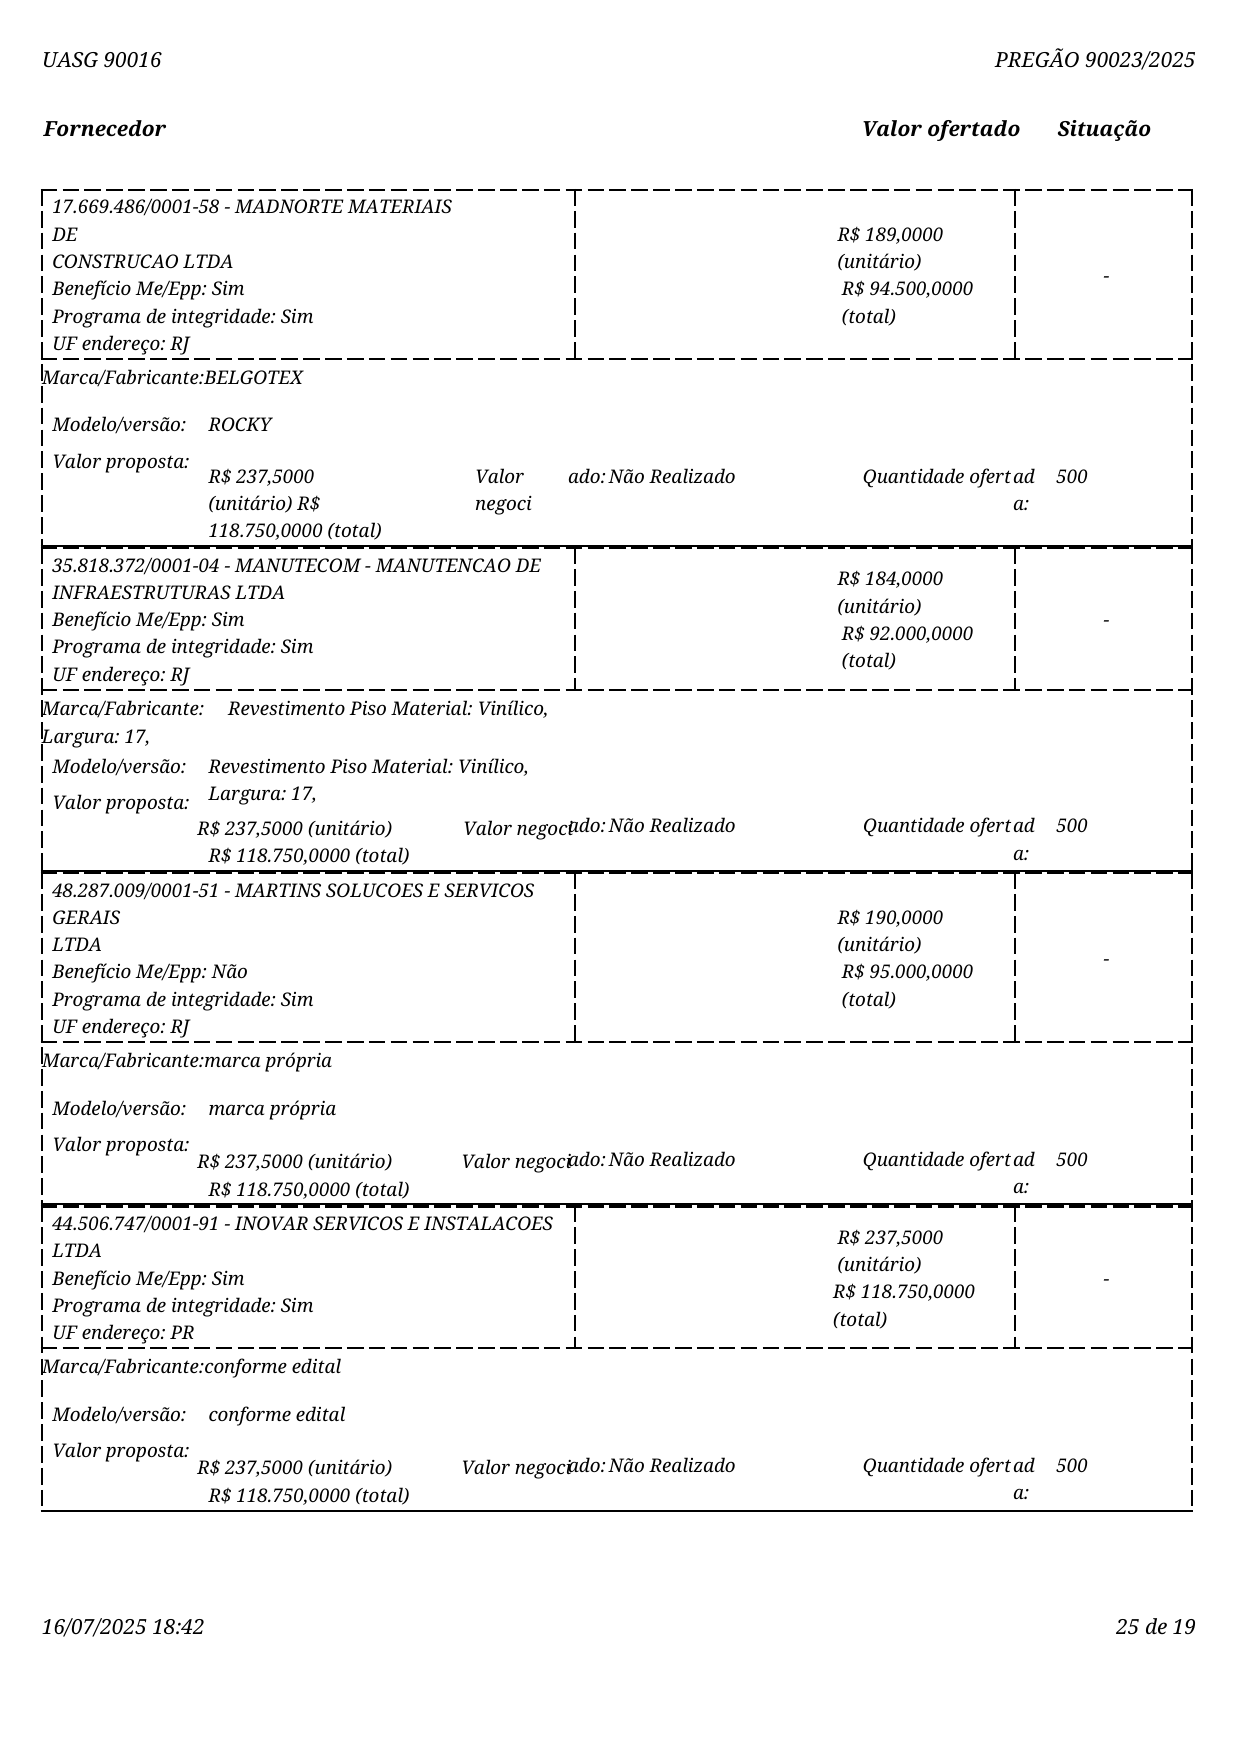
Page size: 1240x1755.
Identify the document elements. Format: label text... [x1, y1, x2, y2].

table_cell [575, 1041, 833, 1092]
table_cell [1015, 409, 1098, 458]
table_cell Modelo/versão: Valor proposta: [42, 409, 197, 545]
table_cell [575, 750, 833, 808]
table_cell [833, 1347, 1014, 1398]
table_cell 500 [1046, 1141, 1098, 1203]
table_header 48.287.009/0001-51 - MARTINS SOLUCOES E SERVICOS GERAIS LTDA Benefício Me/Epp: Não Programa de integridade: Sim UF endereço: RJ [42, 872, 575, 1041]
table_header - [1099, 547, 1192, 688]
table_cell [1099, 808, 1192, 870]
table_cell Modelo/versão: Valor proposta: [42, 750, 197, 870]
table_header [1015, 189, 1098, 358]
table_cell Marca/Fabricante: marca própria [42, 1041, 575, 1092]
table_cell [1099, 1141, 1192, 1203]
table_cell 500 [1046, 458, 1098, 545]
table_cell ada: [1015, 808, 1046, 870]
table_cell R$ 237,5000 (unitário) Valor negoci R$ 118.750,0000 (total) [197, 1141, 575, 1203]
table_cell Quantidade ofert [833, 1448, 1014, 1509]
table_cell [1015, 689, 1098, 750]
table_header R$ 190,0000 (unitário) R$ 95.000,0000 (total) [833, 872, 1014, 1041]
table_cell [1099, 1448, 1192, 1509]
table_header [575, 547, 833, 688]
table_header 44.506.747/0001-91 - INOVAR SERVICOS E INSTALACOES LTDA Benefício Me/Epp: Sim Programa de integridade: Sim UF endereço: PR [42, 1205, 575, 1347]
table_header R$ 184,0000 (unitário) R$ 92.000,0000 (total) [833, 547, 1014, 688]
table_cell [475, 358, 575, 409]
table_cell [575, 1398, 833, 1447]
table_cell [1015, 1092, 1098, 1141]
table_cell [833, 1092, 1014, 1141]
table_cell [575, 409, 833, 458]
table_cell [1099, 1092, 1192, 1141]
table_cell Modelo/versão: Valor proposta: [42, 1092, 197, 1203]
table_header [1015, 1205, 1098, 1347]
table_header 35.818.372/0001-04 - MANUTECOM - MANUTENCAO DE INFRAESTRUTURAS LTDA Benefício Me/Epp: Sim Programa de integridade: Sim UF endereço: RJ [42, 547, 575, 688]
table_cell [833, 1041, 1014, 1092]
table_cell Revestimento Piso Material: Vinílico, Largura: 17, [197, 750, 575, 808]
table_header [475, 189, 575, 358]
table_cell [1015, 1347, 1098, 1398]
table_cell ada: [1015, 458, 1046, 545]
table_cell [1015, 1041, 1098, 1092]
table_cell ado: Não Realizado [575, 1448, 833, 1509]
table_cell conforme edital [197, 1398, 575, 1447]
table_cell [1099, 358, 1192, 409]
table_cell ROCKY [197, 409, 475, 458]
table_cell [1099, 409, 1192, 458]
table_cell [833, 358, 1014, 409]
table_cell [1099, 750, 1192, 808]
table_header 17.669.486/0001-58 - MADNORTE MATERIAIS DE CONSTRUCAO LTDA Benefício Me/Epp: Sim Programa de integridade: Sim UF endereço: RJ [42, 189, 475, 358]
table_cell [575, 358, 833, 409]
table_cell [575, 1347, 833, 1398]
table_cell [833, 1398, 1014, 1447]
table_cell [575, 1092, 833, 1141]
table_cell ada: [1015, 1141, 1046, 1203]
table_cell 500 [1046, 1448, 1098, 1509]
table_cell [833, 409, 1014, 458]
table_cell Marca/Fabricante: conforme edital [42, 1347, 575, 1398]
table_cell 500 [1046, 808, 1098, 870]
table_cell [1099, 689, 1192, 750]
table_header [575, 189, 833, 358]
table_cell [475, 409, 575, 458]
table_cell Marca/Fabricante: Revestimento Piso Material: Vinílico, Largura: 17, [42, 689, 575, 750]
table_header R$ 237,5000 (unitário) R$ 118.750,0000 (total) [833, 1205, 1014, 1347]
table_header - [1099, 189, 1192, 358]
table_header [575, 1205, 833, 1347]
table_header - [1099, 872, 1192, 1041]
table_cell Quantidade ofert [833, 1141, 1014, 1203]
table_cell R$ 237,5000 (unitário) Valor negoci R$ 118.750,0000 (total) [197, 1448, 575, 1509]
table_cell [1015, 750, 1098, 808]
table_header - [1099, 1205, 1192, 1347]
table_header [575, 872, 833, 1041]
table_cell [1099, 1041, 1192, 1092]
table_cell [575, 689, 833, 750]
table_cell ado: Não Realizado [575, 458, 833, 545]
table_cell ado: Não Realizado [575, 1141, 833, 1203]
table_cell [1099, 1347, 1192, 1398]
table_header [1015, 872, 1098, 1041]
table_cell Marca/Fabricante: BELGOTEX [42, 358, 475, 409]
table_cell ada: [1015, 1448, 1046, 1509]
table_cell [1099, 458, 1192, 545]
table_cell [1015, 358, 1098, 409]
table_cell [833, 689, 1014, 750]
table_cell Quantidade ofert [833, 458, 1014, 545]
table_cell [833, 750, 1014, 808]
table_header [1015, 547, 1098, 688]
table_cell marca própria [197, 1092, 575, 1141]
table_cell ado: Não Realizado [575, 808, 833, 870]
table_cell [1015, 1398, 1098, 1447]
table_cell [1099, 1398, 1192, 1447]
table_cell Valor negoci [475, 458, 575, 545]
table_cell Modelo/versão: Valor proposta: [42, 1398, 197, 1509]
table_cell R$ 237,5000 (unitário) R$ 118.750,0000 (total) [197, 458, 475, 545]
table_header R$ 189,0000 (unitário) R$ 94.500,0000 (total) [833, 189, 1014, 358]
table_cell Quantidade ofert [833, 808, 1014, 870]
table_cell R$ 237,5000 (unitário) Valor negoci R$ 118.750,0000 (total) [197, 808, 575, 870]
